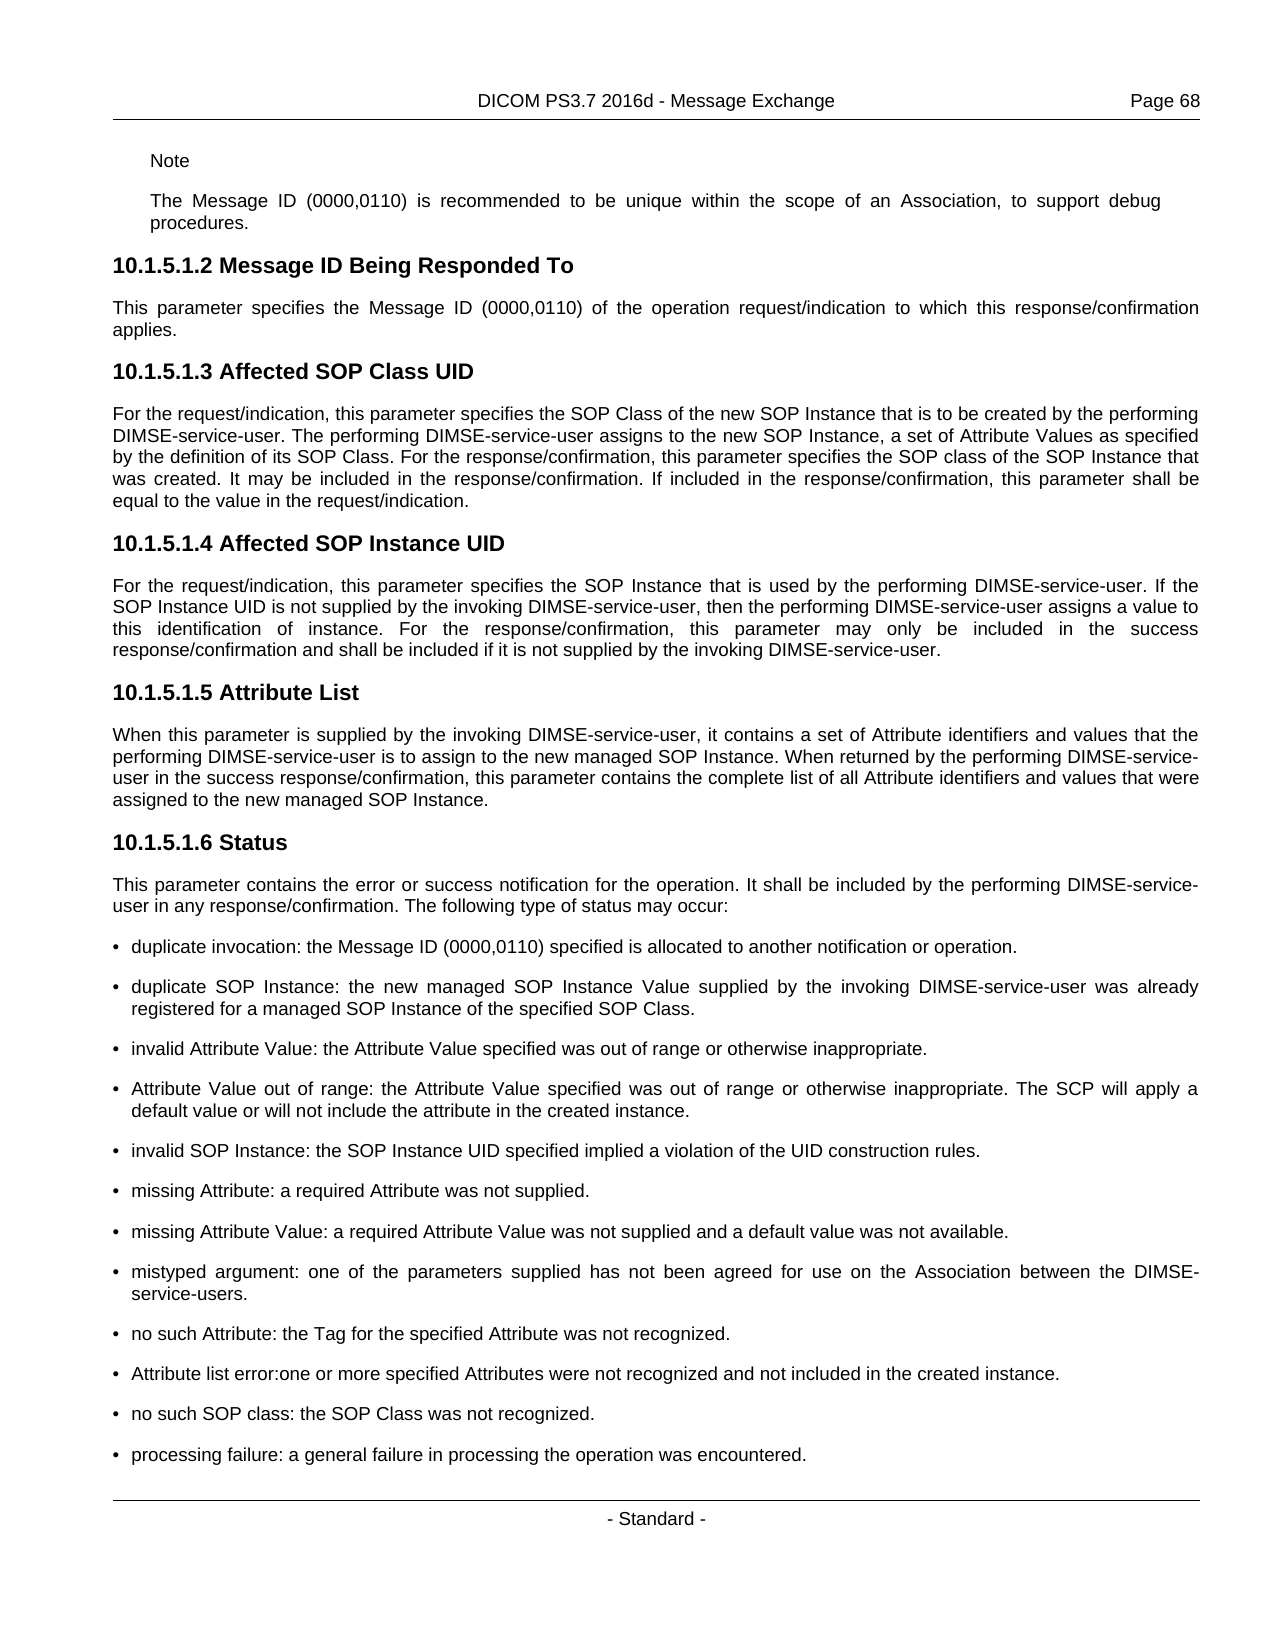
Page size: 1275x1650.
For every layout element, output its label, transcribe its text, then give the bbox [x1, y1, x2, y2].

list processing failure: a general failure in processing the operation was encountered. [112, 1443, 1200, 1465]
list missing Attribute Value: a required Attribute Value was not supplied and a default value was not available. [112, 1220, 1200, 1242]
list no such SOP class: the SOP Class was not recognized. [112, 1403, 1200, 1425]
text Note [150, 150, 1162, 172]
text This parameter specifies the Message ID (0000,0110) of the operation request/indication to which this response/confirmation applies. [112, 297, 1200, 340]
list duplicate invocation: the Message ID (0000,0110) specified is allocated to another notification or operation. [112, 935, 1200, 957]
list invalid SOP Instance: the SOP Instance UID specified implied a violation of the UID construction rules. [112, 1140, 1200, 1161]
list mistyped argument: one of the parameters supplied has not been agreed for use on the Association between the DIMSE-service-users. [112, 1261, 1200, 1304]
text 10.1.5.1.2 Message ID Being Responded To [112, 252, 1200, 278]
text For the request/indication, this parameter specifies the SOP Class of the new SOP Instance that is to be created by the performing DIMSE-service-user. The performing DIMSE-service-user assigns to the new SOP Instance, a set of Attribute Values as specified by the definition of its SOP Class. For the response/confirmation, this parameter specifies the SOP class of the SOP Instance that was created. It may be included in the response/confirmation. If included in the response/confirmation, this parameter shall be equal to the value in the request/indication. [112, 403, 1200, 511]
list missing Attribute: a required Attribute was not supplied. [112, 1180, 1200, 1202]
list Attribute Value out of range: the Attribute Value specified was out of range or otherwise inappropriate. The SCP will apply a default value or will not include the attribute in the created instance. [112, 1078, 1200, 1121]
text For the request/indication, this parameter specifies the SOP Instance that is used by the performing DIMSE-service-user. If the SOP Instance UID is not supplied by the invoking DIMSE-service-user, then the performing DIMSE-service-user assigns a value to this identification of instance. For the response/confirmation, this parameter may only be included in the success response/confirmation and shall be included if it is not supplied by the invoking DIMSE-service-user. [112, 574, 1200, 661]
text This parameter contains the error or success notification for the operation. It shall be included by the performing DIMSE-service-user in any response/confirmation. The following type of status may occur: [112, 873, 1200, 917]
list duplicate SOP Instance: the new managed SOP Instance Value supplied by the invoking DIMSE-service-user was already registered for a managed SOP Instance of the specified SOP Class. [112, 976, 1200, 1019]
text 10.1.5.1.5 Attribute List [112, 679, 1200, 705]
text 10.1.5.1.3 Affected SOP Class UID [112, 359, 1200, 384]
list invalid Attribute Value: the Attribute Value specified was out of range or otherwise inappropriate. [112, 1038, 1200, 1059]
list Attribute list error:one or more specified Attributes were not recognized and not included in the created instance. [112, 1363, 1200, 1384]
text The Message ID (0000,0110) is recommended to be unique within the scope of an Association, to support debug procedures. [150, 190, 1162, 233]
list no such Attribute: the Tag for the specified Attribute was not recognized. [112, 1323, 1200, 1344]
text 10.1.5.1.4 Affected SOP Instance UID [112, 530, 1200, 556]
text 10.1.5.1.6 Status [112, 829, 1200, 855]
text When this parameter is supplied by the invoking DIMSE-service-user, it contains a set of Attribute identifiers and values that the performing DIMSE-service-user is to assign to the new managed SOP Instance. When returned by the performing DIMSE-service-user in the success response/confirmation, this parameter contains the complete list of all Attribute identifiers and values that were assigned to the new managed SOP Instance. [112, 724, 1200, 810]
